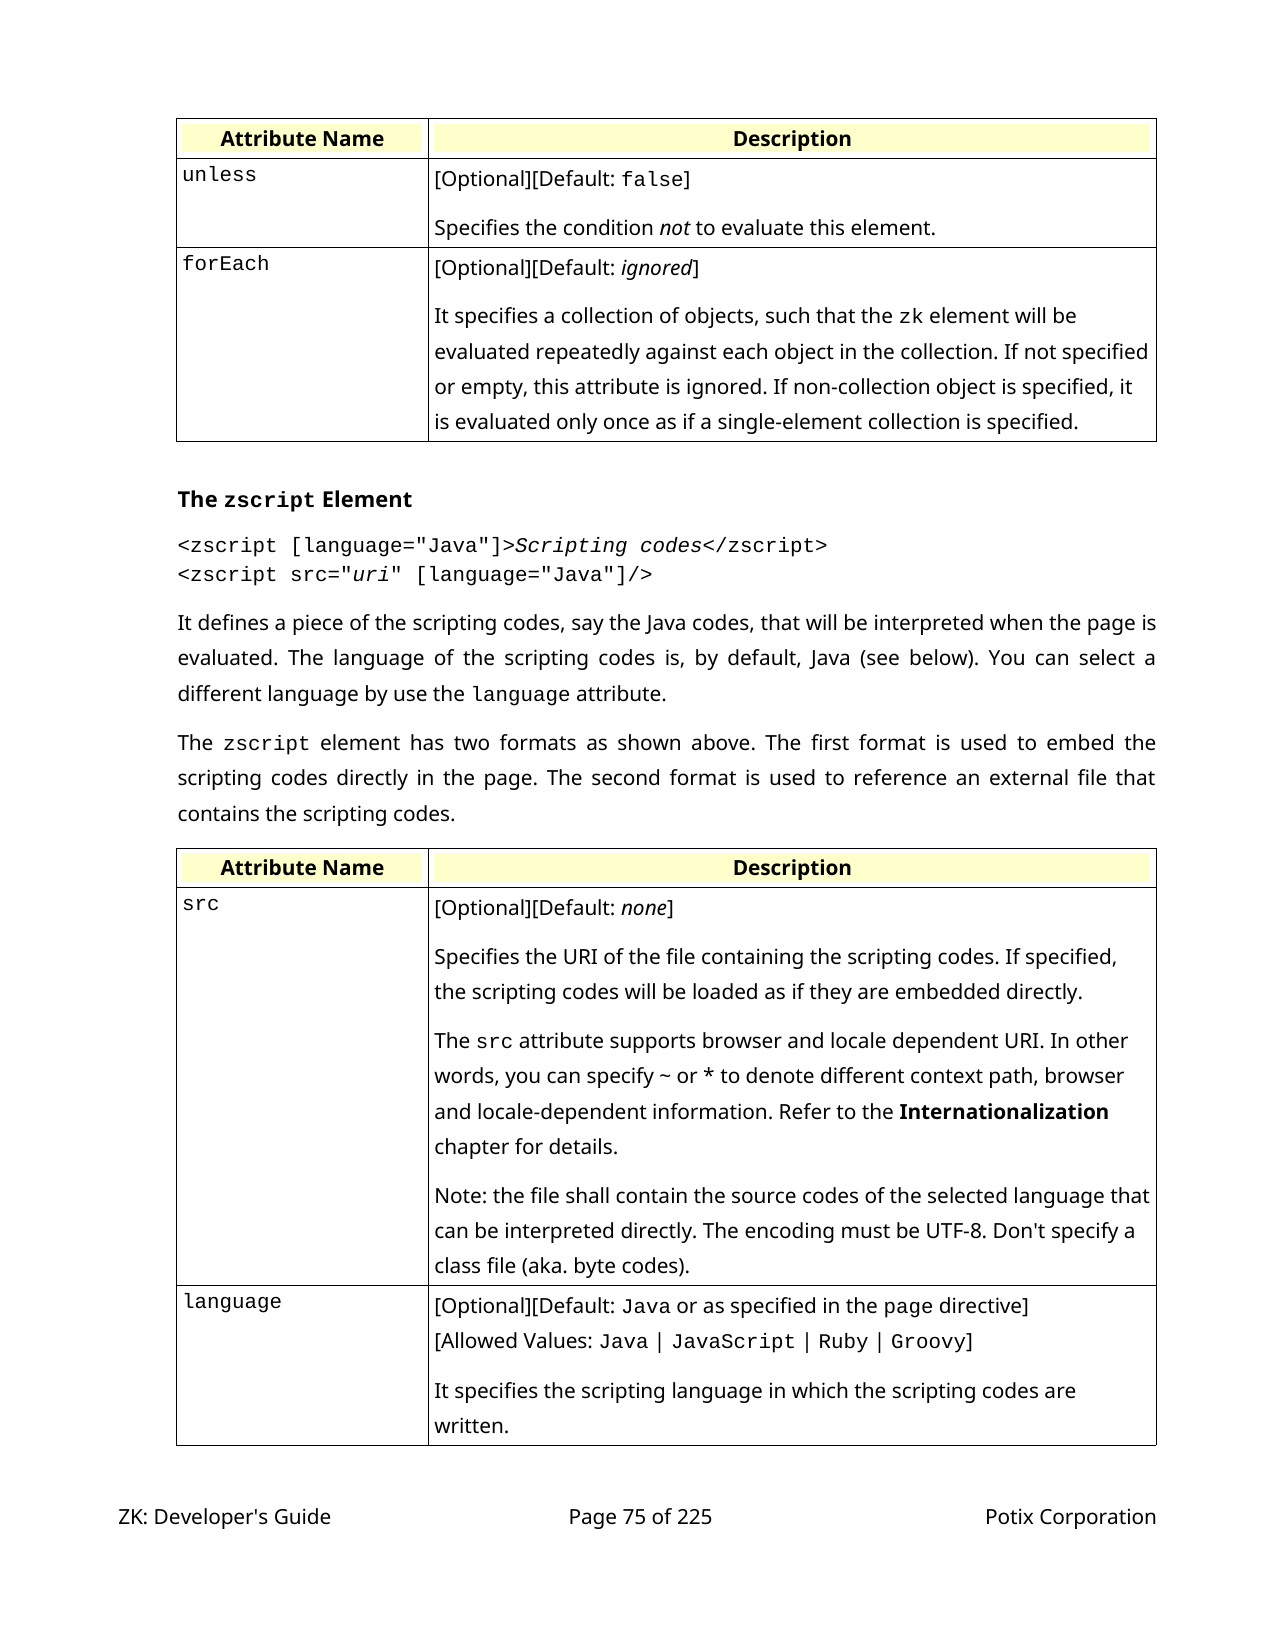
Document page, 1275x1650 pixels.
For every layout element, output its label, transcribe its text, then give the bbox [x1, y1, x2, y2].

subtitle The zscript Element [177, 484, 1157, 514]
text It defines a piece of the scripting codes, say the Java codes, that will be interpreted when the page is evaluated. The language of the scripting codes is, by default, Java (see below). You can select a different language by use the language attribute. [177, 608, 1157, 707]
table_cell language [177, 1286, 428, 1445]
text <zscript [language="Java"]>Scripting codes</zscript> <zscript src="uri" [language="Java"]/> [177, 535, 1157, 588]
table_cell [Optional][Default: ignored] It specifies a collection of objects, such that the zk element will be evaluated repeatedly against each object in the collection. If not specified or empty, this attribute is ignored. If non-collection object is specified, it is evaluated only once as if a single-element collection is specified. [429, 248, 1156, 441]
table_cell unless [177, 159, 428, 247]
table_header Attribute Name [177, 849, 428, 887]
table_header Description [429, 849, 1156, 887]
text The zscript element has two formats as shown above. The first format is used to embed the scripting codes directly in the page. The second format is used to reference an external file that contains the scripting codes. [177, 728, 1157, 827]
table_header Attribute Name [177, 119, 428, 158]
table_cell [Optional][Default: Java or as specified in the page directive] [Allowed Values: Java | JavaScript | Ruby | Groovy] It specifies the scripting language in which the scripting codes are written. [429, 1286, 1156, 1445]
table_cell [Optional][Default: false] Specifies the condition not to evaluate this element. [429, 159, 1156, 247]
table_header Description [429, 119, 1156, 158]
table_cell [Optional][Default: none] Specifies the URI of the file containing the scripting codes. If specified, the scripting codes will be loaded as if they are embedded directly. The src attribute supports browser and locale dependent URI. In other words, you can specify ~ or * to denote different context path, browser and locale-dependent information. Refer to the Internationalization chapter for details. Note: the file shall contain the source codes of the selected language that can be interpreted directly. The encoding must be UTF-8. Don't specify a class file (aka. byte codes). [429, 888, 1156, 1285]
table_cell src [177, 888, 428, 1285]
table_cell forEach [177, 248, 428, 441]
